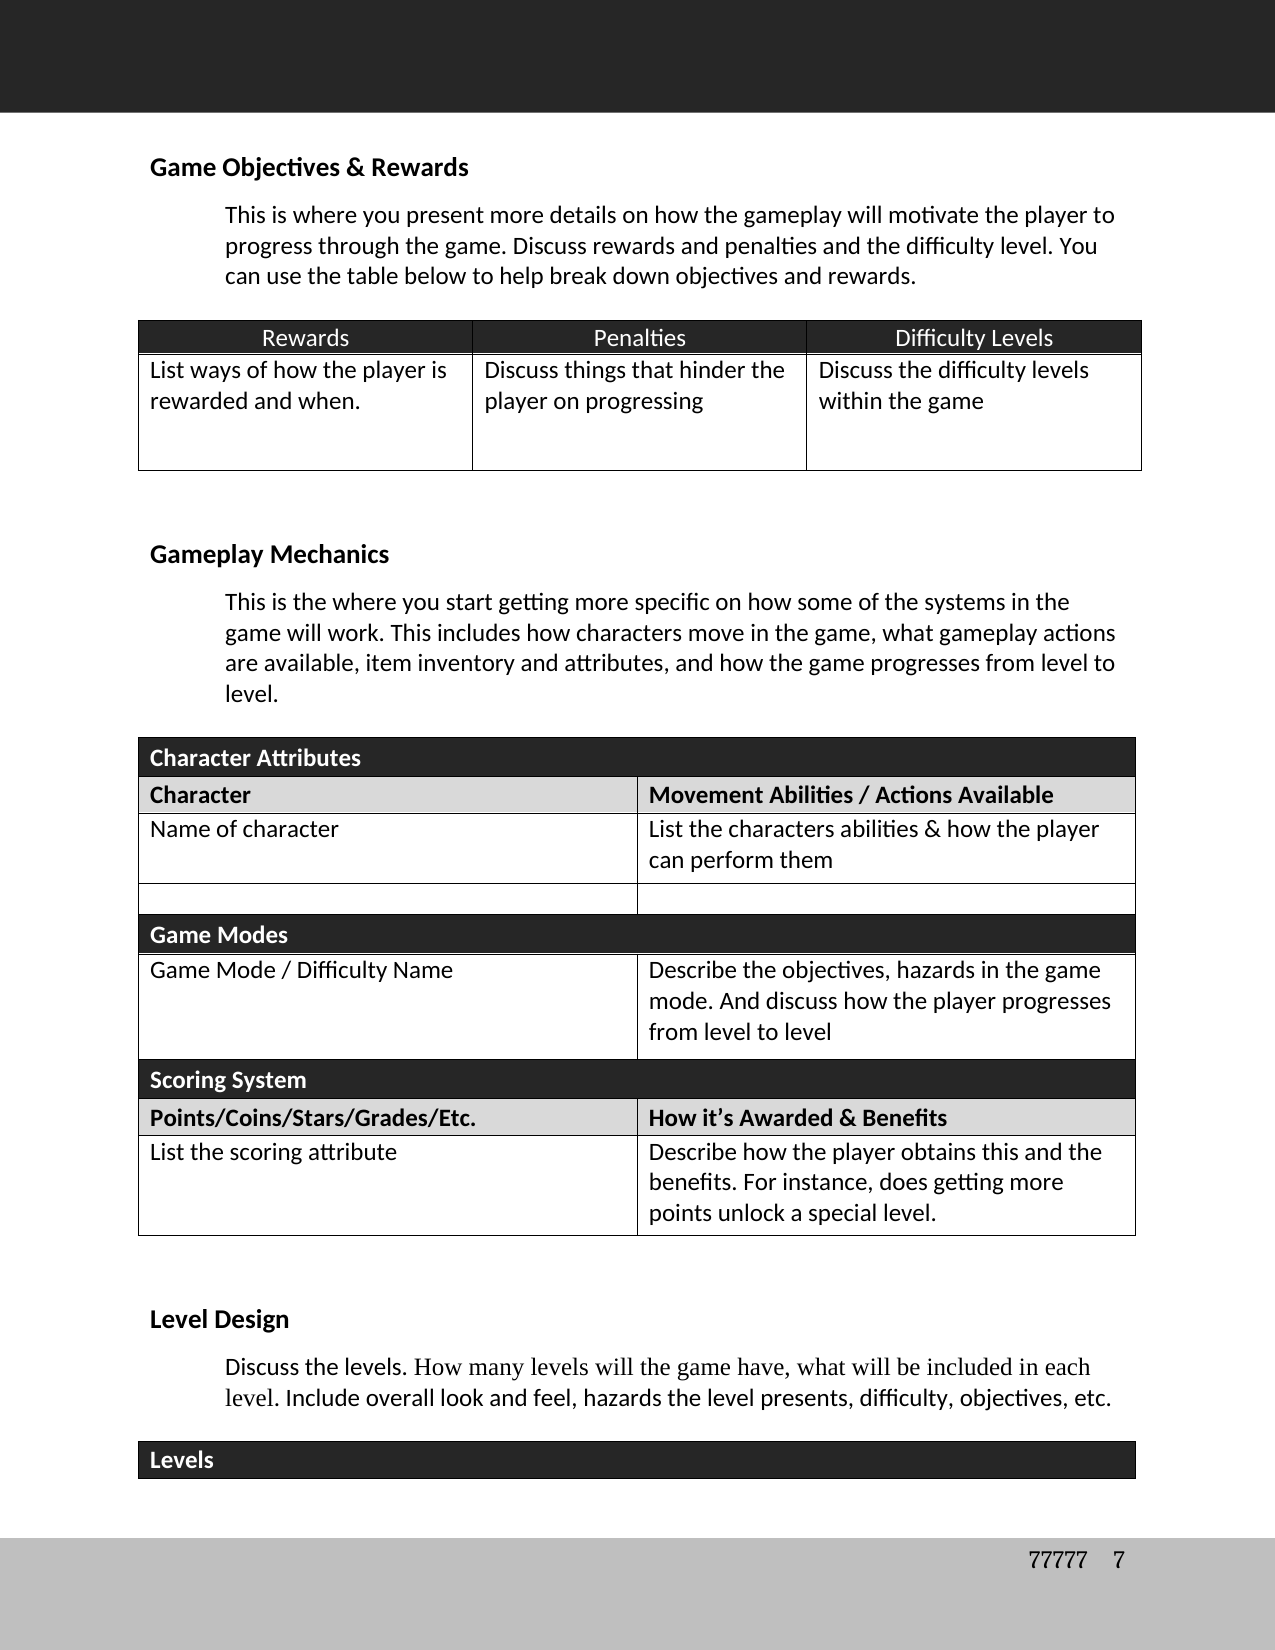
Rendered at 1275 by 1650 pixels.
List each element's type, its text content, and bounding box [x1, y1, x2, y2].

subtitle Game Objectives & Rewards [150, 150, 1125, 183]
table_header [637, 738, 1135, 776]
text This is the where you start getting more specific on how some of the systems in the game will work. This includes how characters move in the game, what gameplay actions are available, item inventory and attributes, and how the game progresses from level to level. [225, 586, 1125, 708]
table_cell [139, 884, 637, 914]
table_header Character Attributes [139, 738, 637, 776]
table_header Difficulty Levels [807, 321, 1141, 353]
table_cell [637, 1060, 1135, 1098]
table_cell Game Mode / Difficulty Name [139, 955, 637, 1059]
table_cell Scoring System [139, 1060, 637, 1098]
table_cell Movement Abilities / Actions Available [638, 777, 1135, 812]
table_header [637, 1442, 1135, 1478]
text Discuss the levels. How many levels will the game have, what will be included in each level. Include overall look and feel, hazards the level presents, difficulty, objectives, etc. [225, 1351, 1125, 1412]
table_header Rewards [139, 321, 472, 353]
table_cell List the characters abilities & how the player can perform them [638, 814, 1135, 883]
table_cell [638, 884, 1135, 914]
table_cell List the scoring attribute [139, 1136, 637, 1235]
table_cell Describe how the player obtains this and the benefits. For instance, does getting more points unlock a special level. [638, 1136, 1135, 1235]
subtitle Gameplay Mechanics [150, 537, 1125, 570]
table_cell [637, 915, 1135, 953]
table_cell How it’s Awarded & Benefits [638, 1099, 1135, 1135]
table_cell Discuss the difficulty levels within the game [807, 355, 1141, 469]
table_header Penalties [473, 321, 806, 353]
subtitle Level Design [150, 1302, 1125, 1335]
table_cell Character [139, 777, 637, 812]
table_header Levels [139, 1442, 637, 1478]
table_cell Describe the objectives, hazards in the game mode. And discuss how the player progresses from level to level [638, 955, 1135, 1059]
table_cell Name of character [139, 814, 637, 883]
table_cell Points/Coins/Stars/Grades/Etc. [139, 1099, 637, 1135]
table_cell List ways of how the player is rewarded and when. [139, 355, 472, 469]
table_cell Game Modes [139, 915, 637, 953]
text This is where you present more details on how the gameplay will motivate the player to progress through the game. Discuss rewards and penalties and the difficulty level. You can use the table below to help break down objectives and rewards. [225, 199, 1125, 291]
table_cell Discuss things that hinder the player on progressing [473, 355, 806, 469]
